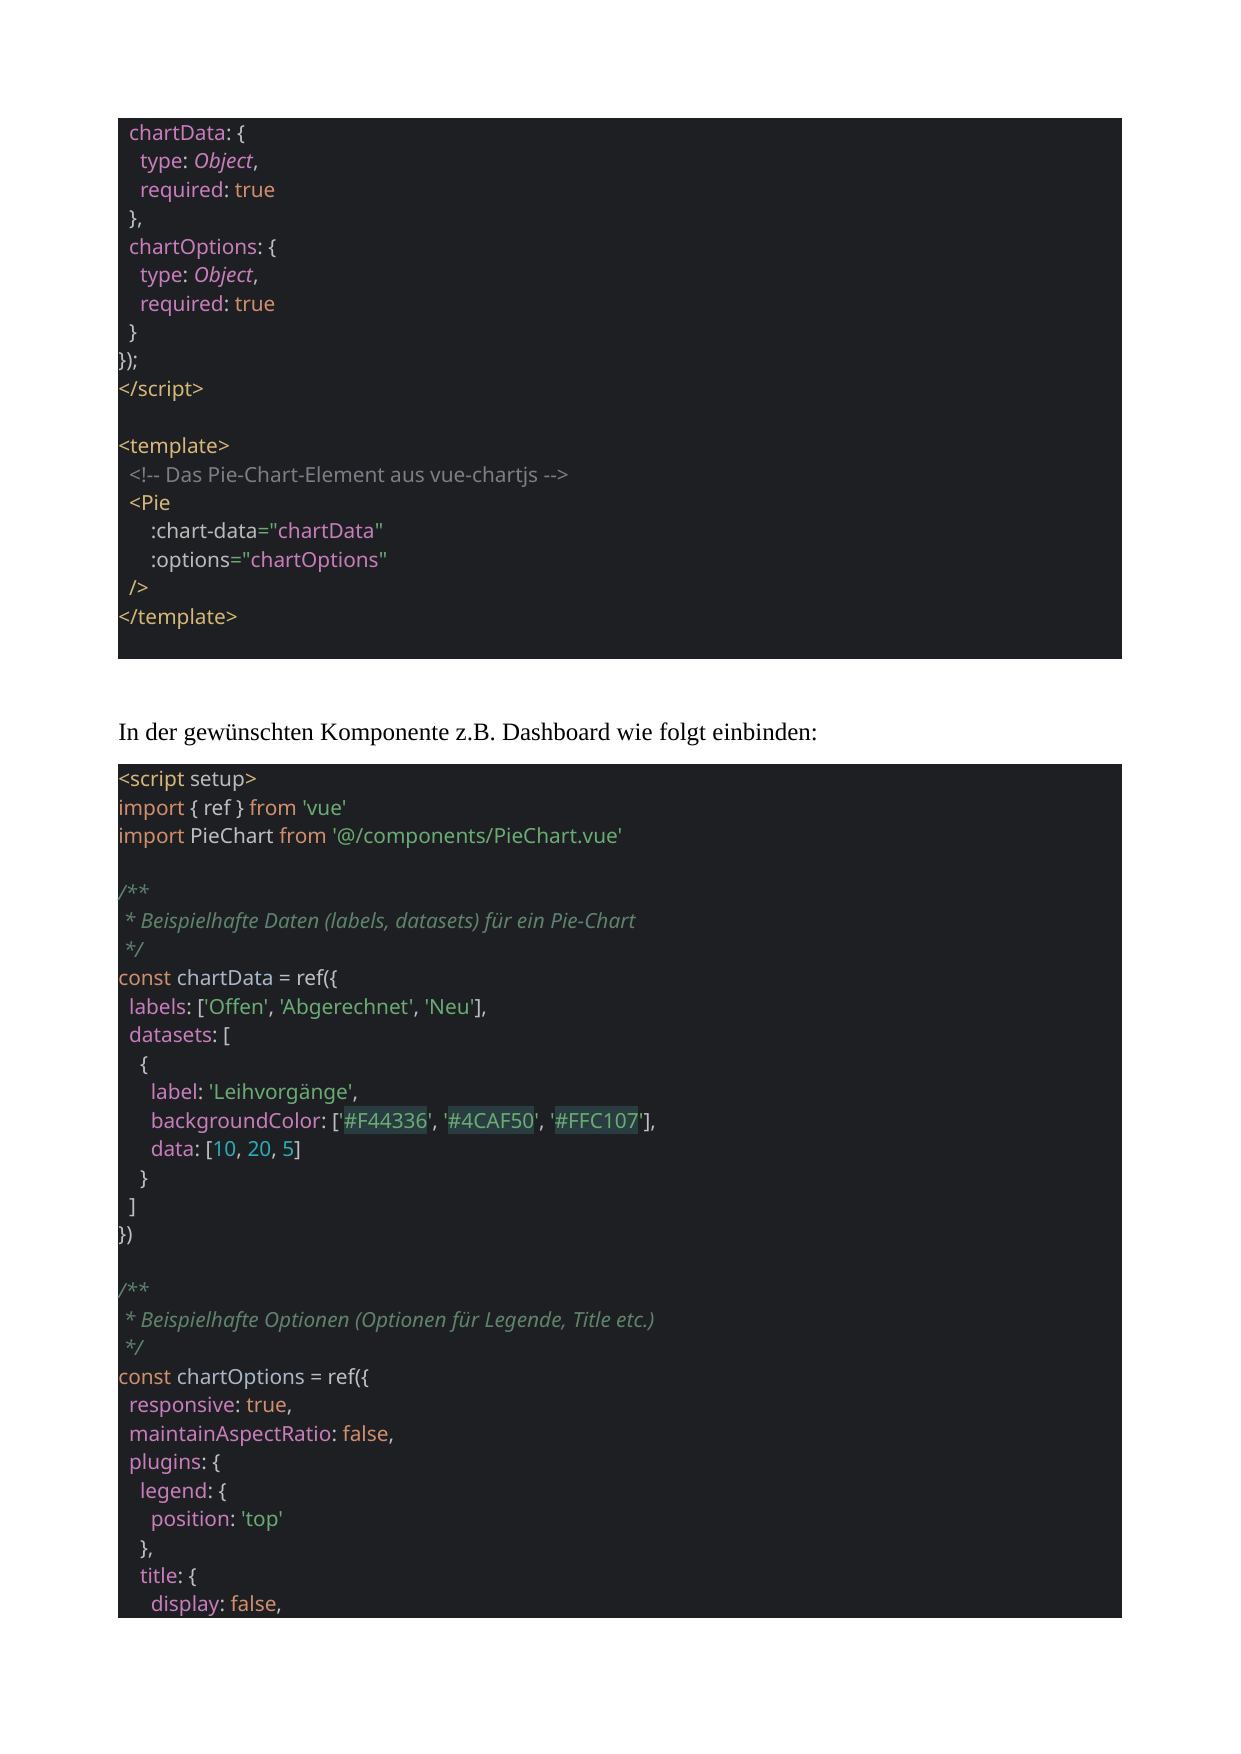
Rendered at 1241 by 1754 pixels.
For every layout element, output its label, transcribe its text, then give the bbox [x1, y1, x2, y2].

text chartData: { type: Object, required: true }, chartOptions: { type: Object, required: true } }); </script> <template> <!-- Das Pie-Chart-Element aus vue-chartjs --> <Pie :chart-data="chartData" :options="chartOptions" /> </template> [118, 118, 1122, 659]
text In der gewünschten Komponente z.B. Dashboard wie folgt einbinden: [118, 717, 1122, 745]
text <script setup> import { ref } from 'vue' import PieChart from '@/components/PieChart.vue' /** * Beispielhafte Daten (labels, datasets) für ein Pie-Chart */ const chartData = ref({ labels: ['Offen', 'Abgerechnet', 'Neu'], datasets: [ { label: 'Leihvorgänge', backgroundColor: ['#F44336', '#4CAF50', '#FFC107'], data: [10, 20, 5] } ] }) /** * Beispielhafte Optionen (Optionen für Legende, Title etc.) */ const chartOptions = ref({ responsive: true, maintainAspectRatio: false, plugins: { legend: { position: 'top' }, title: { display: false, [118, 764, 1122, 1618]
